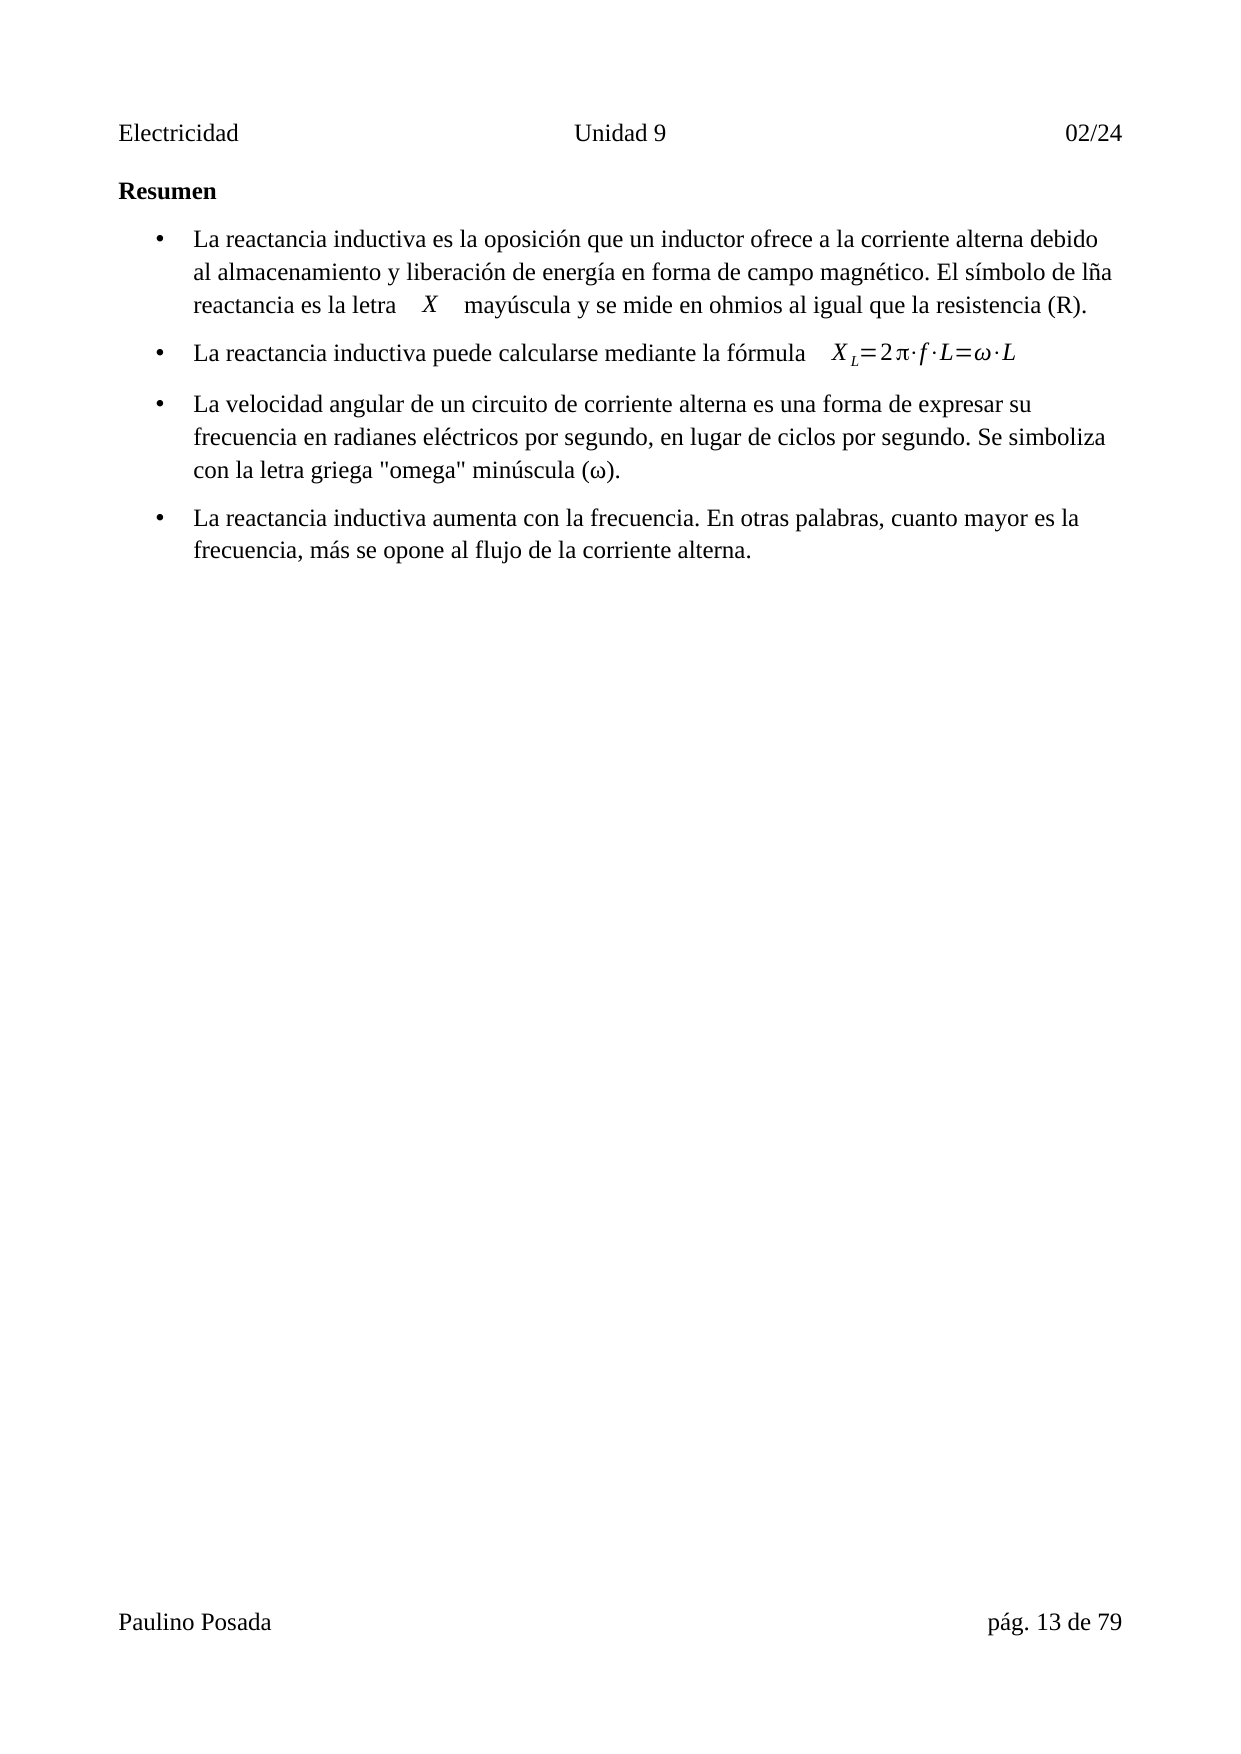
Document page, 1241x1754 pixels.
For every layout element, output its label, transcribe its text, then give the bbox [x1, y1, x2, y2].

list La reactancia inductiva aumenta con la frecuencia. En otras palabras, cuanto mayor es la frecuencia, más se opone al flujo de la corriente alterna. [156, 503, 1122, 564]
list La reactancia inductiva es la oposición que un inductor ofrece a la corriente alterna debido al almacenamiento y liberación de energía en forma de campo magnético. El símbolo de lña reactancia es la letra mayúscula y se mide en ohmios al igual que la resistencia (R). [156, 224, 1122, 319]
text Resumen [118, 176, 1122, 205]
list La reactancia inductiva puede calcularse mediante la fórmula [156, 338, 1122, 370]
list La velocidad angular de un circuito de corriente alterna es una forma de expresar su frecuencia en radianes eléctricos por segundo, en lugar de ciclos por segundo. Se simboliza con la letra griega "omega" minúscula (ω). [156, 389, 1122, 484]
